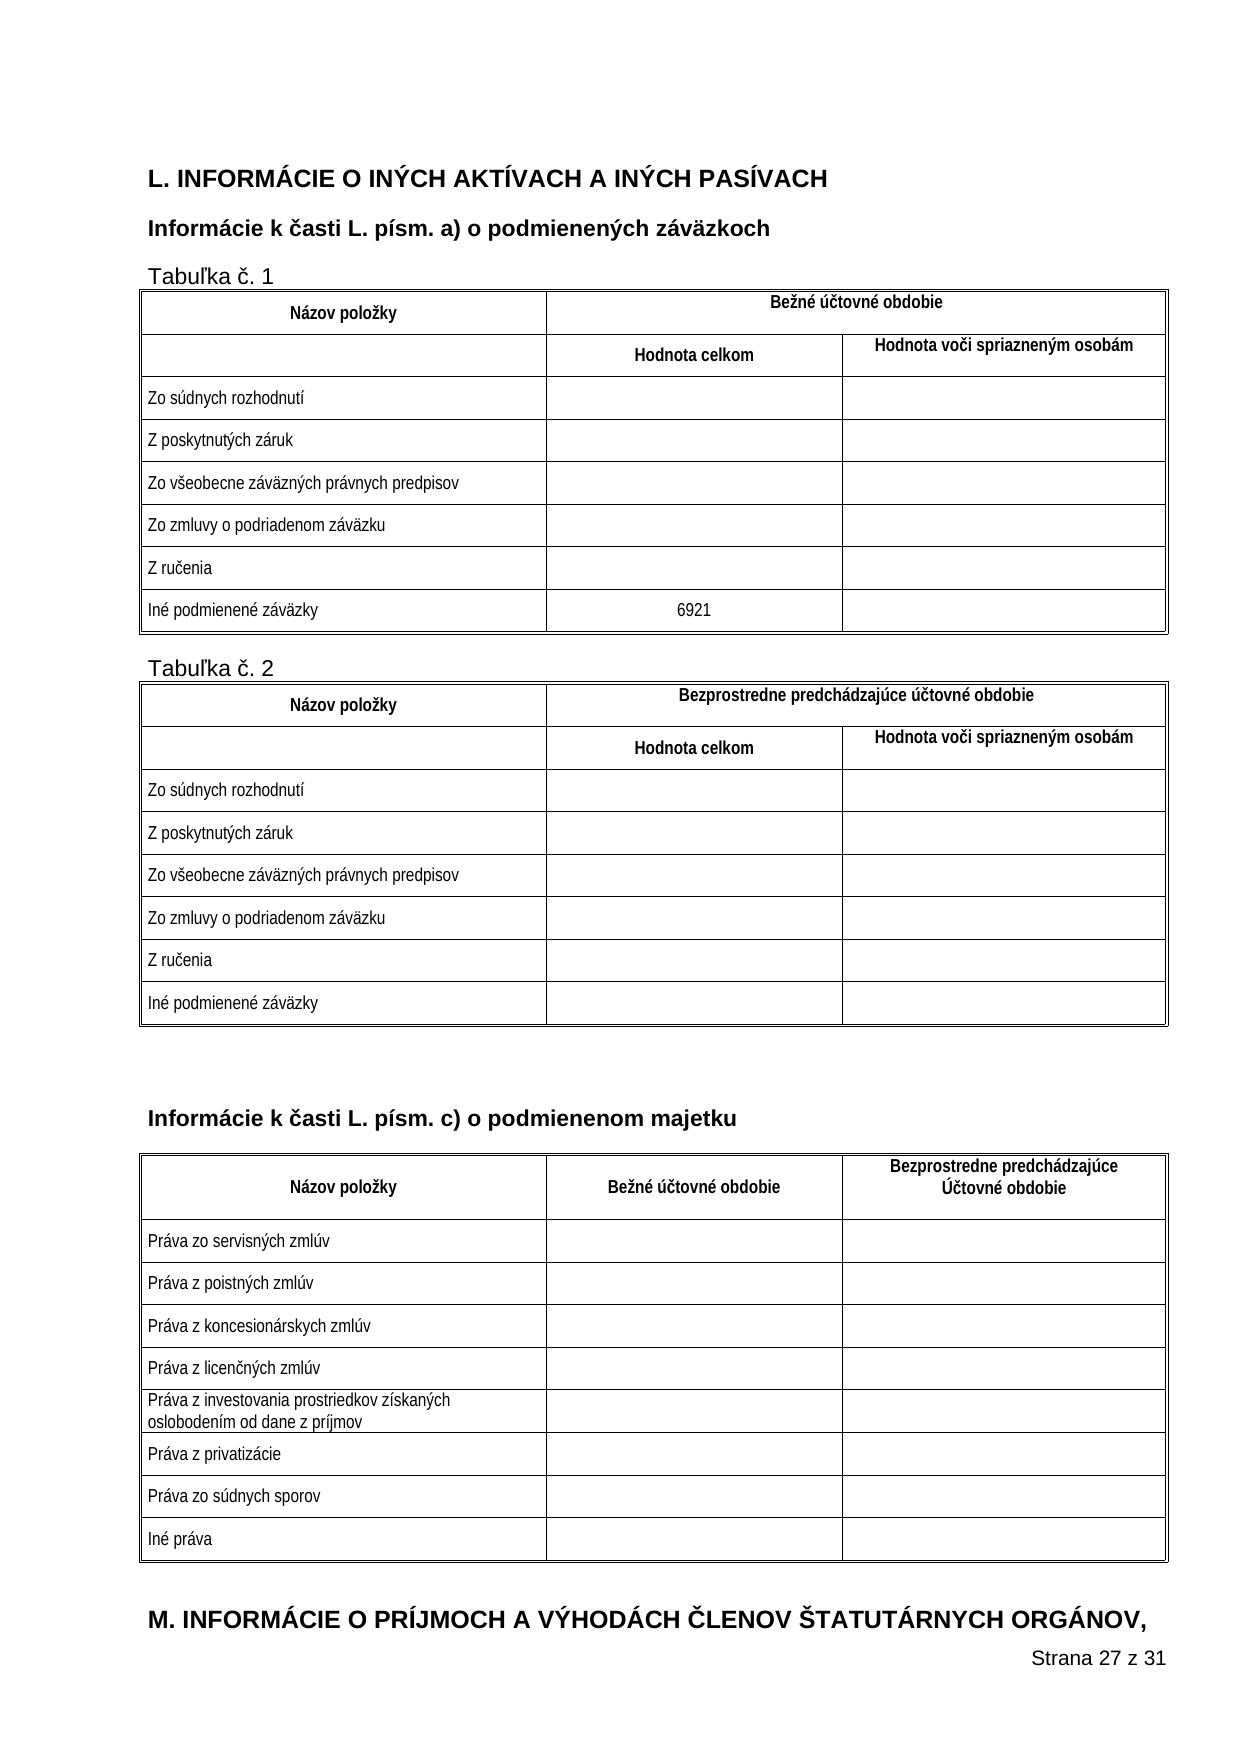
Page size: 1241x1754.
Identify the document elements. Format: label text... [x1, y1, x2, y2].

table_cell [843, 855, 1165, 896]
table_cell [843, 1518, 1165, 1560]
table_cell [843, 1305, 1165, 1347]
table_cell 6921 [547, 590, 842, 631]
table_cell [547, 505, 842, 546]
table_cell Práva z investovania prostriedkov získaných oslobodením od dane z príjmov [142, 1390, 546, 1432]
table_cell [843, 420, 1165, 461]
table_cell Práva z poistných zmlúv [142, 1263, 546, 1304]
table_cell [142, 727, 546, 768]
table_cell [843, 770, 1165, 811]
table_cell [547, 897, 842, 938]
table_cell Zo súdnych rozhodnutí [142, 377, 546, 419]
table_cell Práva z licenčných zmlúv [142, 1348, 546, 1389]
table_cell [547, 1305, 842, 1347]
table_cell [547, 1263, 842, 1304]
table_cell Práva zo servisných zmlúv [142, 1220, 546, 1262]
table_cell [547, 982, 842, 1023]
table_cell Práva z koncesionárskych zmlúv [142, 1305, 546, 1347]
table_cell [547, 855, 842, 896]
table_cell Iné práva [142, 1518, 546, 1560]
table_cell [843, 547, 1165, 589]
table_cell Z poskytnutých záruk [142, 812, 546, 853]
table_cell Hodnota voči spriazneným osobám [843, 727, 1165, 768]
table_header Bežné účtovné obdobie [547, 292, 1165, 334]
table_cell Iné podmienené záväzky [142, 982, 546, 1023]
table_cell [843, 982, 1165, 1023]
table_cell [547, 770, 842, 811]
table_cell [547, 462, 842, 504]
text Informácie k časti L. písm. c) o podmienenom majetku [148, 1105, 1167, 1131]
table_cell [843, 1263, 1165, 1304]
text Tabuľka č. 1 [148, 263, 1167, 289]
table_cell [547, 940, 842, 981]
table_header Názov položky [142, 685, 546, 726]
table_cell [843, 940, 1165, 981]
table_cell Práva z privatizácie [142, 1433, 546, 1475]
table_cell [843, 1476, 1165, 1517]
text Tabuľka č. 2 [148, 655, 1167, 681]
table_cell Hodnota celkom [547, 727, 842, 768]
table_cell [547, 420, 842, 461]
table_cell Zo súdnych rozhodnutí [142, 770, 546, 811]
table_cell Zo všeobecne záväzných právnych predpisov [142, 462, 546, 504]
table_cell [843, 1220, 1165, 1262]
table_header Bezprostredne predchádzajúce účtovné obdobie [547, 685, 1165, 726]
table_cell [843, 505, 1165, 546]
table_cell [547, 377, 842, 419]
table_header Bežné účtovné obdobie [547, 1156, 842, 1219]
table_header Názov položky [142, 1156, 546, 1219]
text L. INFORMÁCIE O INÝCH AKTÍVACH A INÝCH PASÍVACH [148, 164, 1167, 193]
table_cell Z ručenia [142, 547, 546, 589]
table_cell [843, 1348, 1165, 1389]
text M. INFORMÁCIE O PRÍJMOCH A VÝHODÁCH ČLENOV ŠTATUTÁRNYCH ORGÁNOV, [148, 1605, 1167, 1634]
text Informácie k časti L. písm. a) o podmienených záväzkoch [148, 215, 1167, 241]
table_cell [547, 547, 842, 589]
table_cell [843, 1433, 1165, 1475]
table_cell [843, 812, 1165, 853]
table_cell Hodnota celkom [547, 335, 842, 376]
table_cell [547, 1348, 842, 1389]
table_cell [843, 1390, 1165, 1432]
table_cell [547, 1390, 842, 1432]
table_cell [843, 462, 1165, 504]
table_cell [142, 335, 546, 376]
table_cell Z ručenia [142, 940, 546, 981]
table_cell [547, 1220, 842, 1262]
table_cell [547, 1476, 842, 1517]
table_cell Zo zmluvy o podriadenom záväzku [142, 505, 546, 546]
table_cell [843, 897, 1165, 938]
table_cell Iné podmienené záväzky [142, 590, 546, 631]
table_cell [547, 812, 842, 853]
table_cell [843, 590, 1165, 631]
table_cell [843, 377, 1165, 419]
table_cell Práva zo súdnych sporov [142, 1476, 546, 1517]
table_cell [547, 1518, 842, 1560]
table_cell Zo zmluvy o podriadenom záväzku [142, 897, 546, 938]
table_cell Hodnota voči spriazneným osobám [843, 335, 1165, 376]
table_cell Zo všeobecne záväzných právnych predpisov [142, 855, 546, 896]
table_header Bezprostredne predchádzajúce Účtovné obdobie [843, 1156, 1165, 1219]
table_cell [547, 1433, 842, 1475]
table_header Názov položky [142, 292, 546, 334]
table_cell Z poskytnutých záruk [142, 420, 546, 461]
